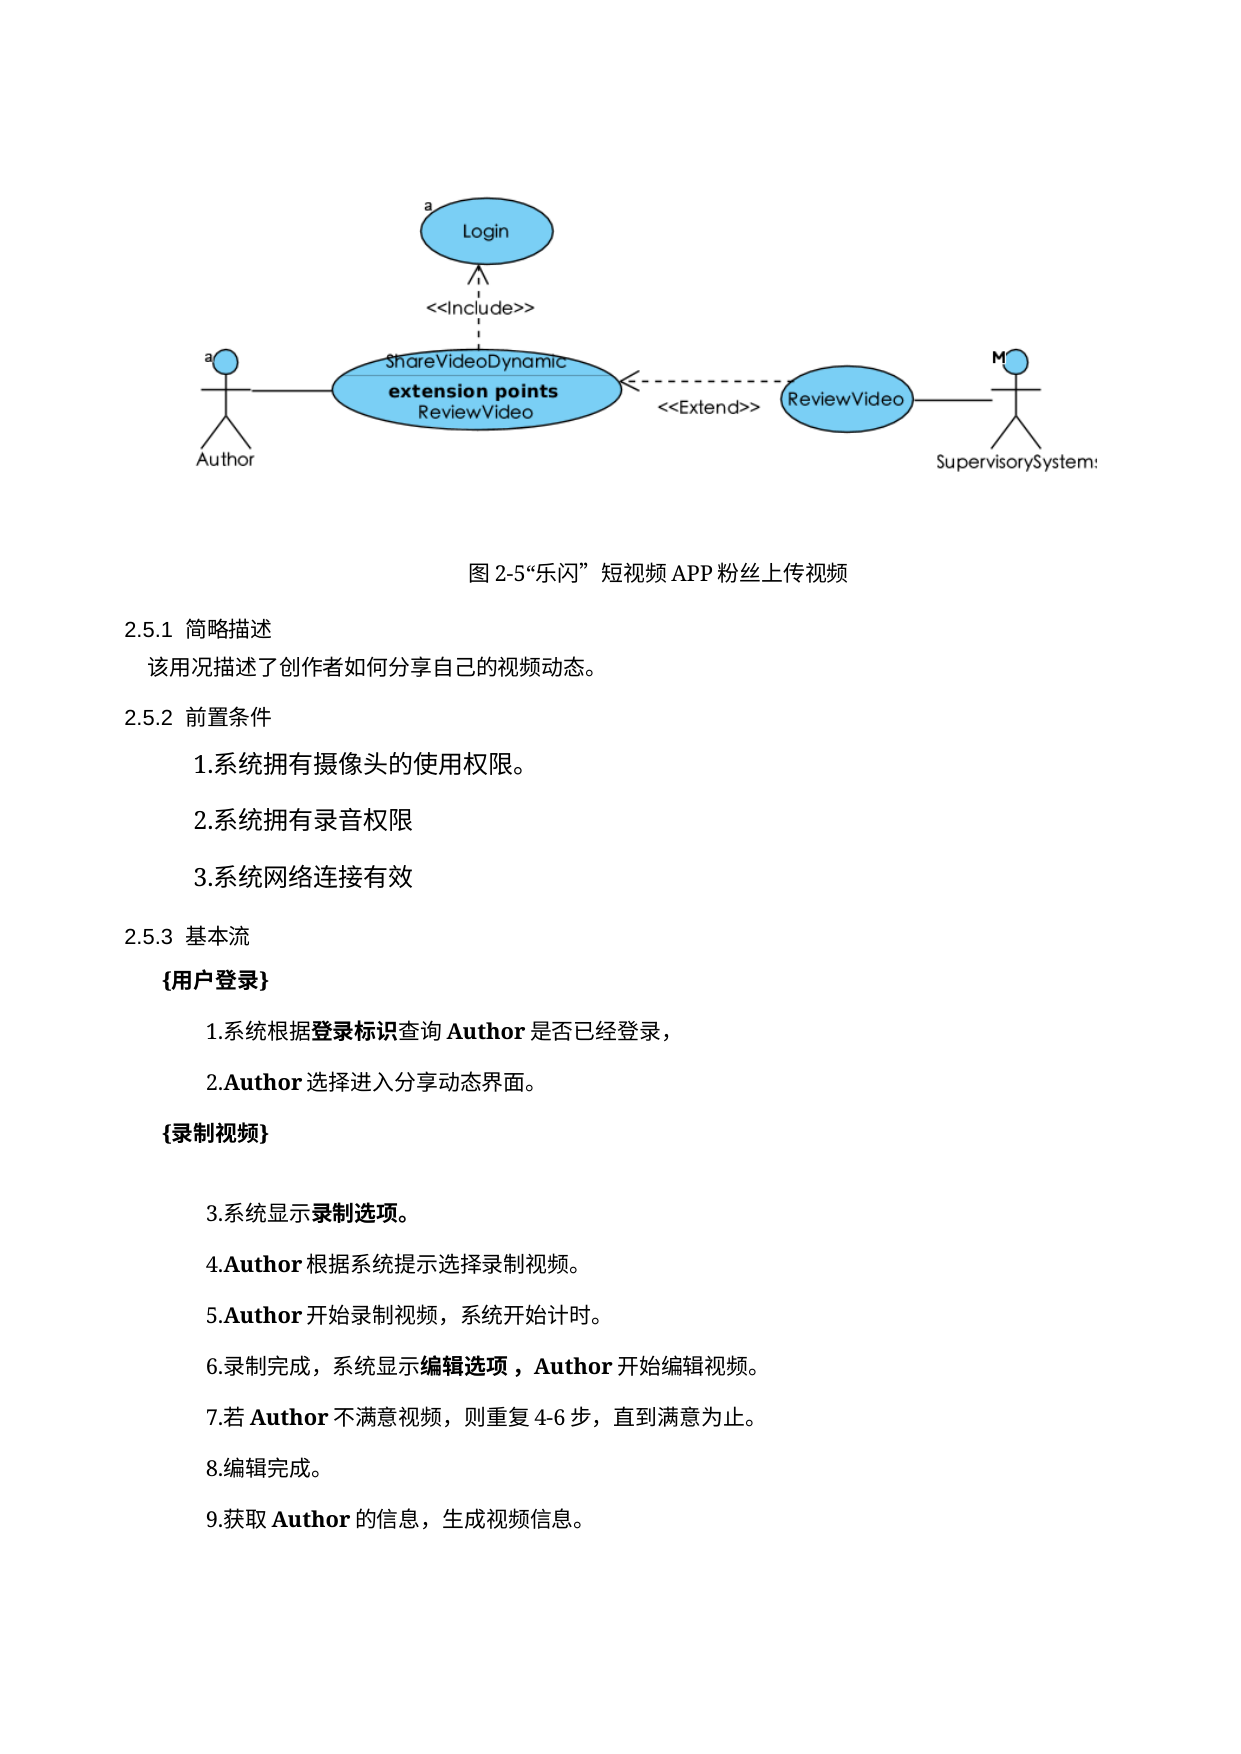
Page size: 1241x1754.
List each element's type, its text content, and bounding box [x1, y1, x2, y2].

text 1.系统根据登录标识查询Author是否已经登录， [118, 1014, 1122, 1046]
text 4.Author根据系统提示选择录制视频。 [118, 1247, 1122, 1279]
list 1.系统拥有摄像头的使用权限。 [156, 744, 1122, 781]
text 5.Author开始录制视频，系统开始计时。 [118, 1298, 1122, 1330]
text 9.获取Author的信息，生成视频信息。 [118, 1502, 1122, 1534]
list 2.系统拥有录音权限 [156, 801, 1122, 837]
picture [118, 187, 1123, 550]
list 3.系统网络连接有效 [156, 857, 1122, 893]
text {录制视频} [118, 1116, 1122, 1148]
subtitle 简略描述 [118, 612, 1122, 644]
text {用户登录} [118, 963, 1122, 995]
text 8.编辑完成。 [118, 1451, 1122, 1483]
text 6.录制完成，系统显示编辑选项 ，Author开始编辑视频。 [118, 1349, 1122, 1381]
text 2.Author选择进入分享动态界面。 [118, 1065, 1122, 1097]
subtitle 基本流 [118, 919, 1122, 950]
text 图2-5“乐闪”短视频APP粉丝上传视频 [118, 550, 1122, 588]
text 3.系统显示录制选项。 [118, 1196, 1122, 1228]
text 该用况描述了创作者如何分享自己的视频动态。 [118, 650, 1122, 682]
text 7.若Author不满意视频，则重复4-6步，直到满意为止。 [118, 1400, 1122, 1432]
subtitle 前置条件 [118, 700, 1122, 732]
